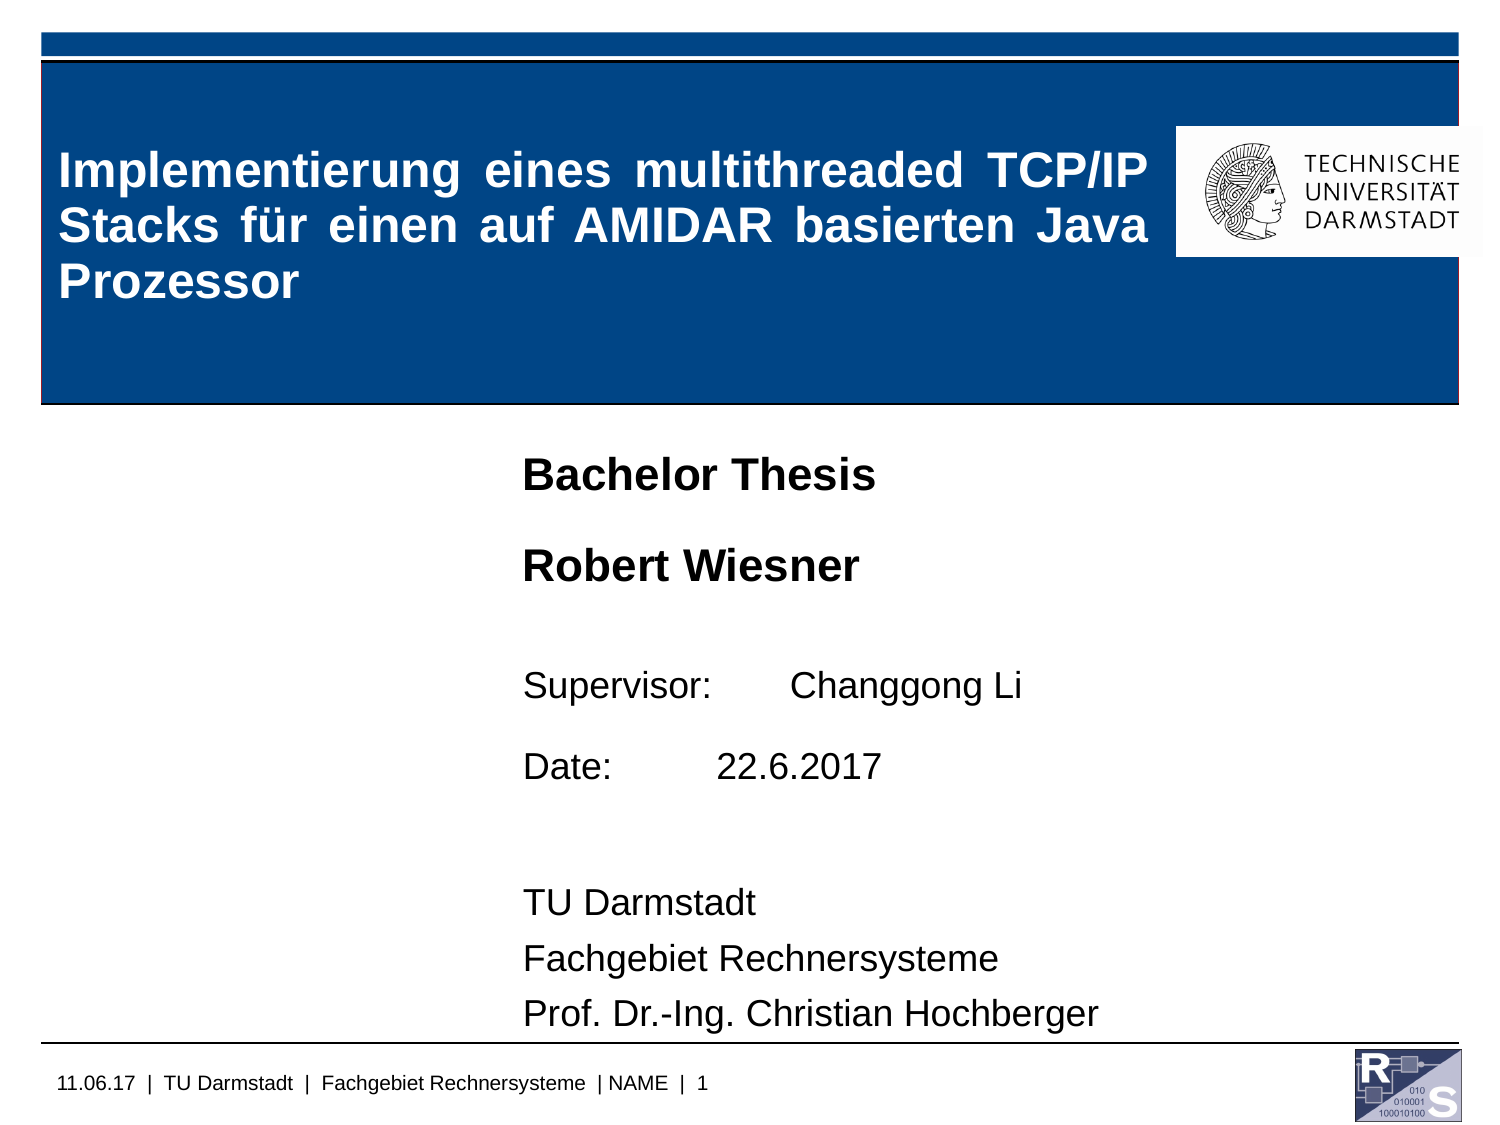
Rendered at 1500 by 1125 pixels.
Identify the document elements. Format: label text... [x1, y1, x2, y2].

text_box Bachelor Thesis Robert Wiesner Supervisor: Changgong Li Date: 22.6.2017 TU Darmstadt Fachgebiet Rechnersysteme Prof. Dr.-Ing. Christian Hochberger [437, 436, 1459, 1047]
picture [1355, 1049, 1462, 1122]
title Implementierung eines multithreaded TCP/IP Stacks für einen auf AMIDAR basierten Java Prozessor [59, 73, 1149, 378]
